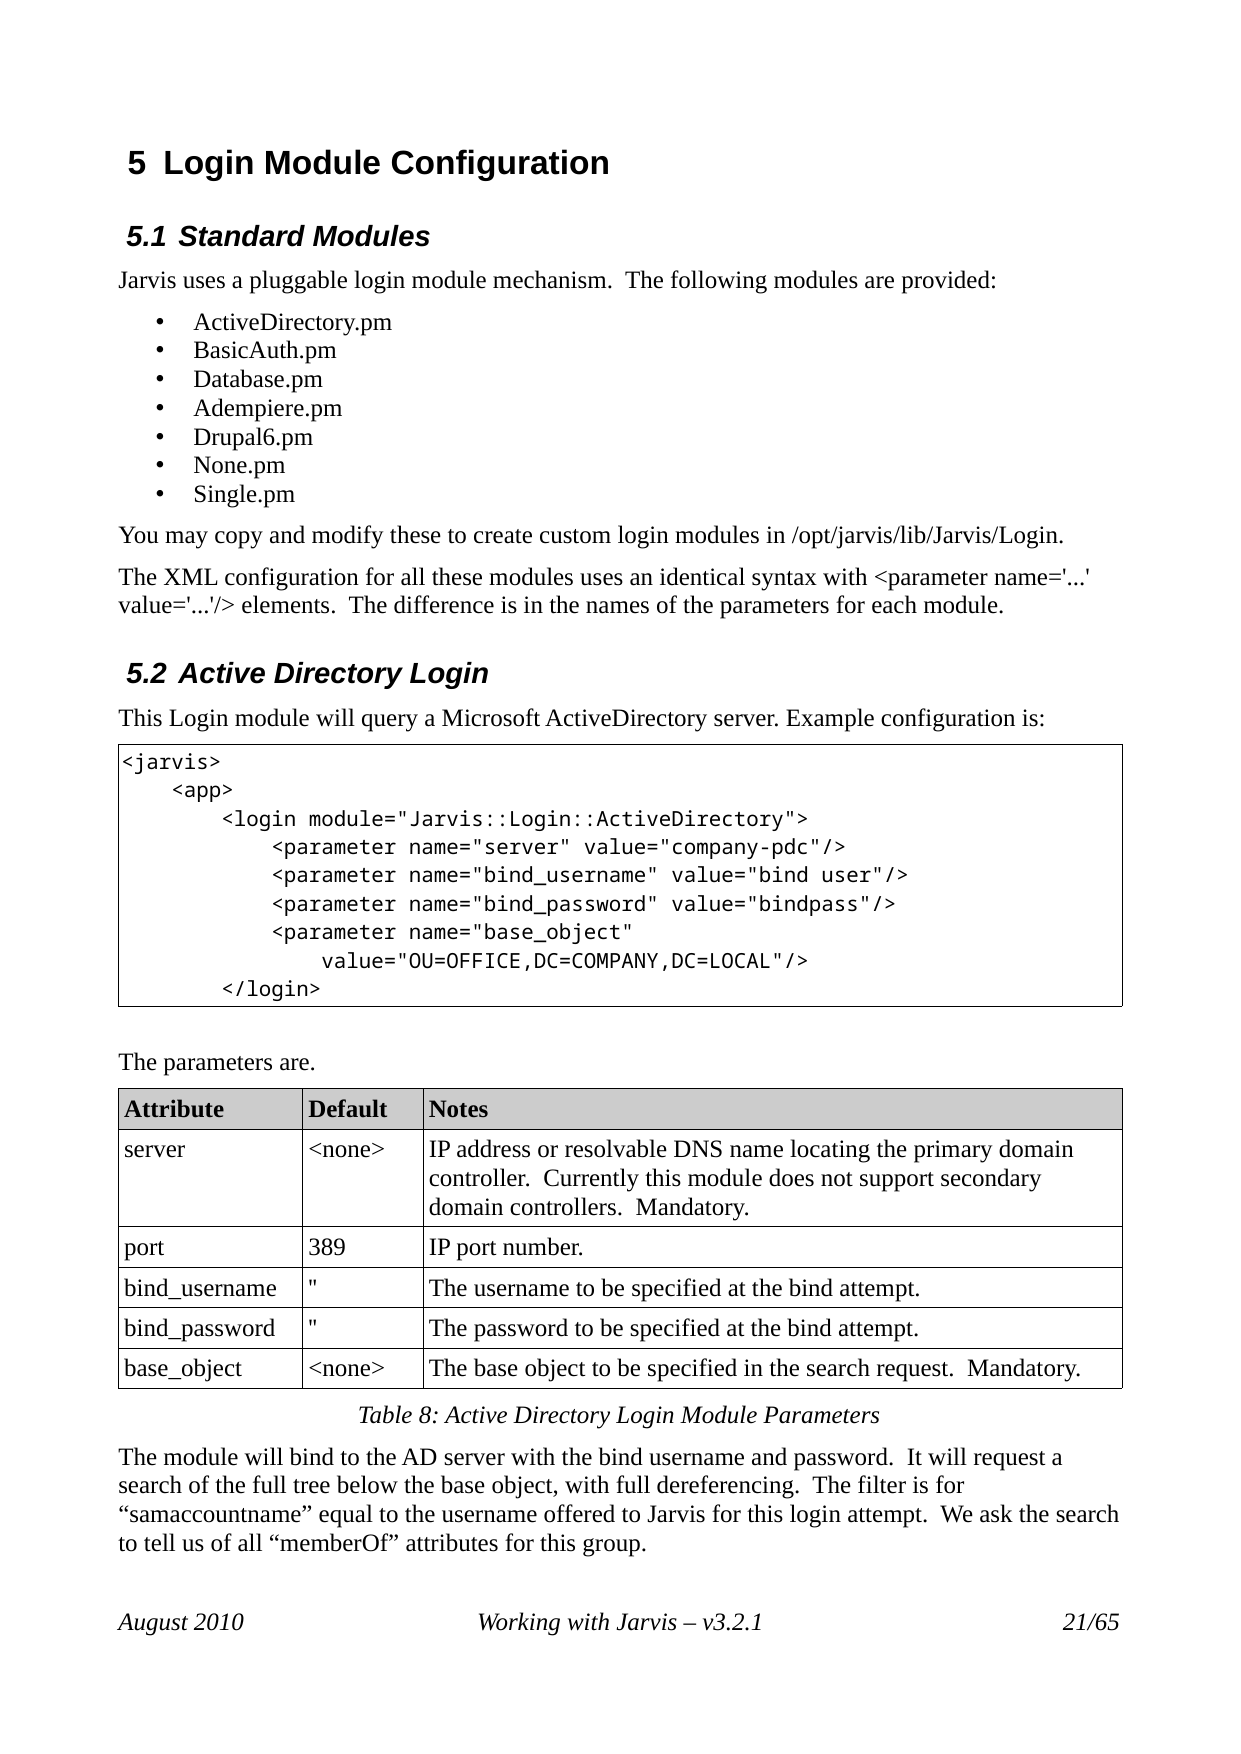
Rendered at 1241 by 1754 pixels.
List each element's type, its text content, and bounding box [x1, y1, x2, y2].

text This Login module will query a Microsoft ActiveDirectory server. Example configuration is: [118, 703, 1122, 731]
text <app> [119, 772, 1122, 801]
text value="OU=OFFICE,DC=COMPANY,DC=LOCAL"/> [119, 943, 1122, 971]
text The module will bind to the AD server with the bind username and password. It will request a search of the full tree below the base object, with full dereferencing. The filter is for “samaccountname” equal to the username offered to Jarvis for this login attempt. We ask the search to tell us of all “memberOf” attributes for this group. [118, 1442, 1122, 1557]
text <parameter name="bind_username" value="bind user"/> [119, 858, 1122, 886]
text The XML configuration for all these modules uses an identical syntax with <parameter name='...' value='...'/> elements. The difference is in the names of the parameters for each module. [118, 562, 1122, 619]
table_cell bind_password [119, 1308, 302, 1347]
table_cell server [119, 1130, 302, 1226]
table_cell bind_username [119, 1268, 302, 1307]
table_cell '' [303, 1308, 423, 1347]
table_cell base_object [119, 1349, 302, 1388]
table_cell <none> [303, 1349, 423, 1388]
list Adempiere.pm [156, 393, 1122, 422]
table_cell The username to be specified at the bind attempt. [424, 1268, 1122, 1307]
table_header Notes [424, 1089, 1122, 1129]
text <parameter name="base_object" [119, 914, 1122, 943]
table_cell The base object to be specified in the search request. Mandatory. [424, 1349, 1122, 1388]
text You may copy and modify these to create custom login modules in /opt/jarvis/lib/Jarvis/Login. [118, 520, 1122, 549]
table_cell <none> [303, 1130, 423, 1226]
text <parameter name="server" value="company-pdc"/> [119, 829, 1122, 858]
table_cell IP address or resolvable DNS name locating the primary domain controller. Currently this module does not support secondary domain controllers. Mandatory. [424, 1130, 1122, 1226]
text <parameter name="bind_password" value="bindpass"/> [119, 886, 1122, 914]
list Drupal6.pm [156, 422, 1122, 450]
list Database.pm [156, 364, 1122, 393]
table_cell 389 [303, 1227, 423, 1267]
list BasicAuth.pm [156, 335, 1122, 364]
table_cell port [119, 1227, 302, 1267]
subtitle Login Module Configuration [118, 143, 1122, 182]
text <jarvis> [119, 745, 1122, 772]
list ActiveDirectory.pm [156, 307, 1122, 335]
text Table 8: Active Directory Login Module Parameters [118, 1400, 1122, 1429]
list None.pm [156, 450, 1122, 479]
table_cell IP port number. [424, 1227, 1122, 1267]
text Jarvis uses a pluggable login module mechanism. The following modules are provided: [118, 265, 1122, 294]
subtitle Standard Modules [118, 219, 1122, 253]
table_cell '' [303, 1268, 423, 1307]
text </login> [119, 971, 1122, 1006]
text The parameters are. [118, 1047, 1122, 1076]
table_header Attribute [119, 1089, 302, 1129]
table_cell The password to be specified at the bind attempt. [424, 1308, 1122, 1347]
table_header Default [303, 1089, 423, 1129]
text <login module="Jarvis::Login::ActiveDirectory"> [119, 801, 1122, 829]
list Single.pm [156, 479, 1122, 508]
subtitle Active Directory Login [118, 657, 1122, 690]
